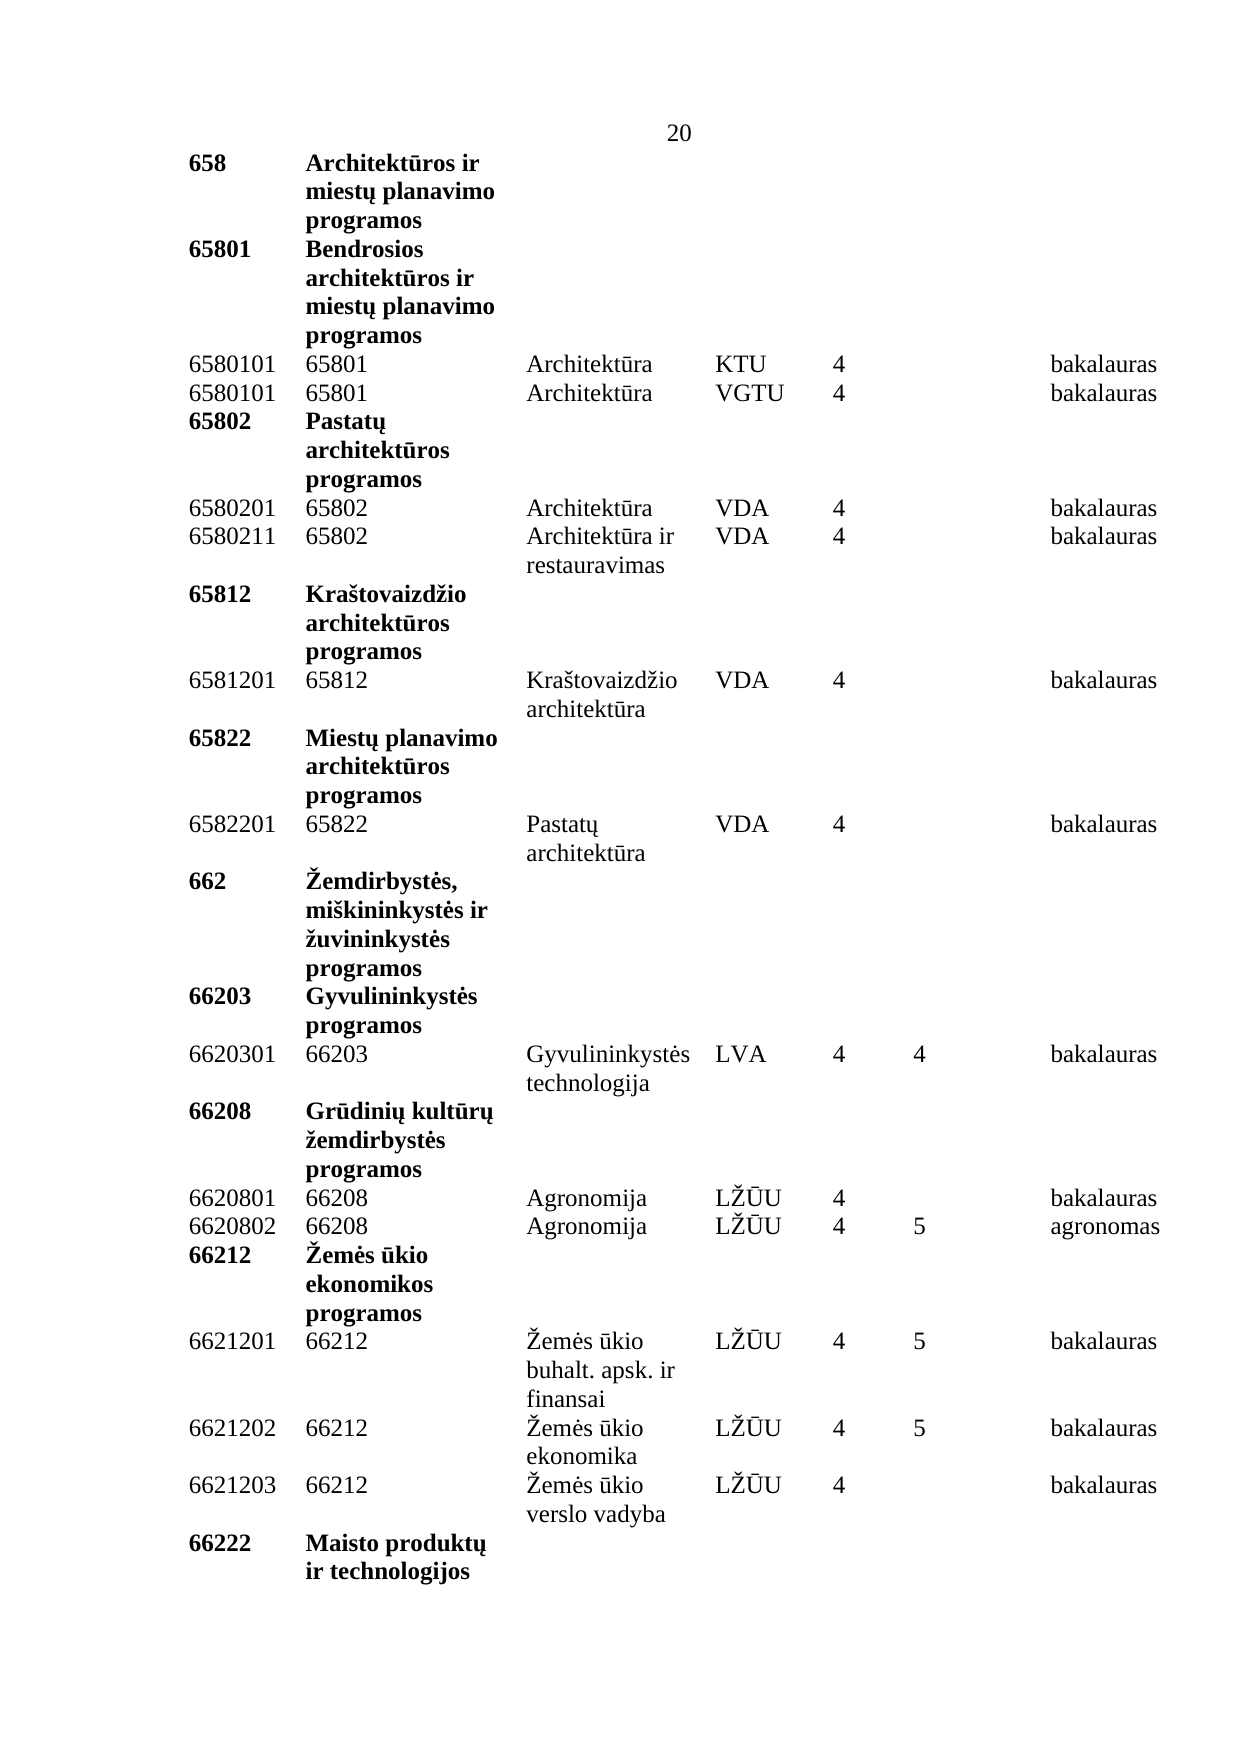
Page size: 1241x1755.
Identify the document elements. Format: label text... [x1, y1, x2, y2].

table_cell [1039, 1096, 1197, 1183]
table_cell [1197, 665, 1202, 723]
table_cell LŽŪU [704, 1470, 821, 1528]
table_cell 6620802 [177, 1211, 294, 1240]
table_cell Žemės ūkio verslo vadyba [515, 1470, 704, 1528]
table_cell 65801 [294, 349, 515, 378]
table_cell [973, 723, 1039, 809]
table_cell 65822 [177, 723, 294, 809]
table_cell 65822 [294, 809, 515, 866]
table_cell [1197, 521, 1202, 579]
table_cell [1197, 349, 1202, 378]
table_cell VDA [704, 521, 821, 579]
table_cell [902, 521, 973, 579]
table_cell bakalauras [1039, 1470, 1197, 1528]
table_cell [1197, 1211, 1202, 1240]
table_cell bakalauras [1039, 665, 1197, 723]
table_cell [821, 234, 902, 349]
table_cell 5 [902, 1211, 973, 1240]
table_cell [1197, 406, 1202, 493]
table_cell [902, 579, 973, 665]
table_cell Architektūra ir restauravimas [515, 521, 704, 579]
table_cell Kraštovaizdžio architektūra [515, 665, 704, 723]
table_cell [973, 1183, 1039, 1211]
table_cell LŽŪU [704, 1183, 821, 1211]
table_cell [973, 1528, 1039, 1585]
table_cell 66212 [294, 1413, 515, 1470]
table_cell [1197, 1096, 1202, 1183]
table_cell bakalauras [1039, 1413, 1197, 1470]
table_cell [704, 234, 821, 349]
table_cell 66212 [294, 1326, 515, 1413]
table_cell [1039, 579, 1197, 665]
table_cell 6581201 [177, 665, 294, 723]
table_cell Pastatų architektūros programos [294, 406, 515, 493]
table_cell [1197, 493, 1202, 521]
table_cell 4 [821, 1413, 902, 1470]
table_cell [515, 723, 704, 809]
table_cell [704, 1528, 821, 1585]
table_cell 66208 [294, 1211, 515, 1240]
table_cell [1202, 809, 1207, 866]
table_cell 4 [821, 665, 902, 723]
table_cell [1039, 1528, 1197, 1585]
table_cell [902, 809, 973, 866]
table_cell [1197, 1039, 1202, 1096]
table_cell 4 [821, 378, 902, 406]
table_cell [704, 406, 821, 493]
table_cell Bendrosios architektūros ir miestų planavimo programos [294, 234, 515, 349]
table_cell 4 [902, 1039, 973, 1096]
table_cell [1202, 1326, 1207, 1413]
table_cell [902, 1183, 973, 1211]
table_cell [1039, 1240, 1197, 1326]
table_cell 4 [821, 1470, 902, 1528]
table_cell [973, 1470, 1039, 1528]
table_cell 6620801 [177, 1183, 294, 1211]
table_cell 65802 [177, 406, 294, 493]
table_cell [1202, 521, 1207, 579]
table_cell bakalauras [1039, 521, 1197, 579]
table_cell 6580211 [177, 521, 294, 579]
table_cell 5 [902, 1326, 973, 1413]
table_cell [1197, 1413, 1202, 1470]
table_cell Architektūra [515, 493, 704, 521]
table_cell 65802 [294, 521, 515, 579]
table_cell [515, 406, 704, 493]
table_cell [902, 866, 973, 981]
table_cell [902, 349, 973, 378]
table_cell 4 [821, 809, 902, 866]
table_cell VDA [704, 493, 821, 521]
table_cell [515, 1096, 704, 1183]
table_cell 66203 [177, 981, 294, 1039]
table_cell 6621201 [177, 1326, 294, 1413]
table_cell LŽŪU [704, 1326, 821, 1413]
table_cell Architektūra [515, 378, 704, 406]
table_cell 5 [902, 1413, 973, 1470]
table_cell [821, 981, 902, 1039]
table_cell [1202, 234, 1207, 349]
table_cell [1202, 1528, 1207, 1585]
table_cell [1039, 234, 1197, 349]
table_cell 66208 [177, 1096, 294, 1183]
table_cell [515, 981, 704, 1039]
table_cell 6620301 [177, 1039, 294, 1096]
table_cell [1197, 1183, 1202, 1211]
table_cell [704, 981, 821, 1039]
table_cell [1202, 1039, 1207, 1096]
table_cell 66208 [294, 1183, 515, 1211]
table_cell [1039, 406, 1197, 493]
table_cell bakalauras [1039, 378, 1197, 406]
table_cell [821, 148, 902, 234]
table_cell [1197, 1528, 1202, 1585]
table_cell Grūdinių kultūrų žemdirbystės programos [294, 1096, 515, 1183]
table_cell VDA [704, 809, 821, 866]
table_cell Agronomija [515, 1183, 704, 1211]
table_cell [515, 234, 704, 349]
table_cell 4 [821, 349, 902, 378]
table_cell [515, 148, 704, 234]
table_cell [973, 1413, 1039, 1470]
table_cell [973, 521, 1039, 579]
table_cell [902, 1528, 973, 1585]
table_cell 66212 [177, 1240, 294, 1326]
table_cell 65801 [177, 234, 294, 349]
table_cell [973, 148, 1039, 234]
table_cell Žemės ūkio buhalt. apsk. ir finansai [515, 1326, 704, 1413]
table_cell [821, 1096, 902, 1183]
table_cell Gyvulininkystės technologija [515, 1039, 704, 1096]
table_cell 4 [821, 493, 902, 521]
table_cell [515, 1240, 704, 1326]
table_cell [515, 1528, 704, 1585]
table_cell [902, 981, 973, 1039]
table_cell [704, 1240, 821, 1326]
table_cell [1197, 809, 1202, 866]
table_cell Pastatų architektūra [515, 809, 704, 866]
table_cell [1202, 378, 1207, 406]
table_cell agronomas [1039, 1211, 1197, 1240]
table_cell [1202, 1096, 1207, 1183]
table_cell 6580201 [177, 493, 294, 521]
table_cell 6621202 [177, 1413, 294, 1470]
table_cell Architektūros ir miestų planavimo programos [294, 148, 515, 234]
table_cell [1202, 1211, 1207, 1240]
table_cell [1197, 579, 1202, 665]
table_cell [1202, 1470, 1207, 1528]
table_cell [1039, 723, 1197, 809]
table_cell 6582201 [177, 809, 294, 866]
table_cell [973, 809, 1039, 866]
table_cell 662 [177, 866, 294, 981]
table_cell 4 [821, 521, 902, 579]
table_cell bakalauras [1039, 349, 1197, 378]
table_cell 6580101 [177, 378, 294, 406]
table_cell [1197, 1326, 1202, 1413]
table_cell [973, 234, 1039, 349]
table_cell [973, 579, 1039, 665]
table_cell [1197, 1470, 1202, 1528]
table_cell [821, 866, 902, 981]
table_cell [973, 1211, 1039, 1240]
table_cell [902, 234, 973, 349]
table_cell [1197, 148, 1202, 234]
table_cell [1202, 981, 1207, 1039]
table_cell [973, 866, 1039, 981]
table_cell Architektūra [515, 349, 704, 378]
table_cell KTU [704, 349, 821, 378]
table_cell [1039, 866, 1197, 981]
table_cell [973, 981, 1039, 1039]
table_cell LVA [704, 1039, 821, 1096]
table_cell Žemės ūkio ekonomikos programos [294, 1240, 515, 1326]
table_cell 65812 [177, 579, 294, 665]
table_cell [1197, 234, 1202, 349]
table_cell 658 [177, 148, 294, 234]
table_cell [1197, 723, 1202, 809]
table_cell [973, 1096, 1039, 1183]
table_cell [821, 579, 902, 665]
table_cell [1197, 981, 1202, 1039]
table_cell Gyvulininkystės programos [294, 981, 515, 1039]
table_cell Žemės ūkio ekonomika [515, 1413, 704, 1470]
table_cell [1202, 665, 1207, 723]
table_cell Miestų planavimo architektūros programos [294, 723, 515, 809]
table_cell [902, 148, 973, 234]
table_cell [902, 665, 973, 723]
table_cell Maisto produktų ir technologijos [294, 1528, 515, 1585]
table_cell 65802 [294, 493, 515, 521]
table_cell 6621203 [177, 1470, 294, 1528]
table_cell 4 [821, 1183, 902, 1211]
table_cell 66203 [294, 1039, 515, 1096]
table_cell [515, 866, 704, 981]
table_cell [821, 1240, 902, 1326]
table_cell [821, 723, 902, 809]
table_cell [1197, 378, 1202, 406]
table_cell [704, 1096, 821, 1183]
table_cell 6580101 [177, 349, 294, 378]
table_cell [1202, 579, 1207, 665]
table_cell [1202, 148, 1207, 234]
table_cell [902, 406, 973, 493]
table_cell Agronomija [515, 1211, 704, 1240]
table_cell 66222 [177, 1528, 294, 1585]
table_cell LŽŪU [704, 1413, 821, 1470]
table_cell [973, 665, 1039, 723]
table_cell [1039, 148, 1197, 234]
table_cell [973, 1240, 1039, 1326]
table_cell [902, 1096, 973, 1183]
table_cell [1202, 866, 1207, 981]
table_cell [902, 493, 973, 521]
table_cell LŽŪU [704, 1211, 821, 1240]
table_cell [515, 579, 704, 665]
table_cell [973, 349, 1039, 378]
table_cell [1197, 866, 1202, 981]
table_cell [973, 493, 1039, 521]
table_cell bakalauras [1039, 493, 1197, 521]
table_cell bakalauras [1039, 1183, 1197, 1211]
table_cell [1202, 723, 1207, 809]
table_cell 65812 [294, 665, 515, 723]
table_cell [1039, 981, 1197, 1039]
table_cell [704, 866, 821, 981]
table_cell VDA [704, 665, 821, 723]
table_cell [704, 723, 821, 809]
table_cell 65801 [294, 378, 515, 406]
table_cell 66212 [294, 1470, 515, 1528]
table_cell [1202, 493, 1207, 521]
table_cell [973, 1326, 1039, 1413]
table_cell bakalauras [1039, 809, 1197, 866]
table_cell [821, 406, 902, 493]
table_cell Kraštovaizdžio architektūros programos [294, 579, 515, 665]
table_cell bakalauras [1039, 1039, 1197, 1096]
table_cell [1202, 349, 1207, 378]
table_cell [902, 1470, 973, 1528]
table_cell [704, 148, 821, 234]
table_cell Žemdirbystės, miškininkystės ir žuvininkystės programos [294, 866, 515, 981]
table_cell [1197, 1240, 1202, 1326]
table_cell [973, 378, 1039, 406]
table_cell [1202, 1413, 1207, 1470]
table_cell [973, 1039, 1039, 1096]
table_cell VGTU [704, 378, 821, 406]
table_cell [973, 406, 1039, 493]
table_cell [704, 579, 821, 665]
table_cell [902, 378, 973, 406]
table_cell [1202, 1240, 1207, 1326]
table_cell 4 [821, 1039, 902, 1096]
table_cell [1202, 406, 1207, 493]
table_cell bakalauras [1039, 1326, 1197, 1413]
table_cell [1202, 1183, 1207, 1211]
table_cell [902, 723, 973, 809]
table_cell [902, 1240, 973, 1326]
table_cell 4 [821, 1211, 902, 1240]
table_cell [821, 1528, 902, 1585]
table_cell 4 [821, 1326, 902, 1413]
